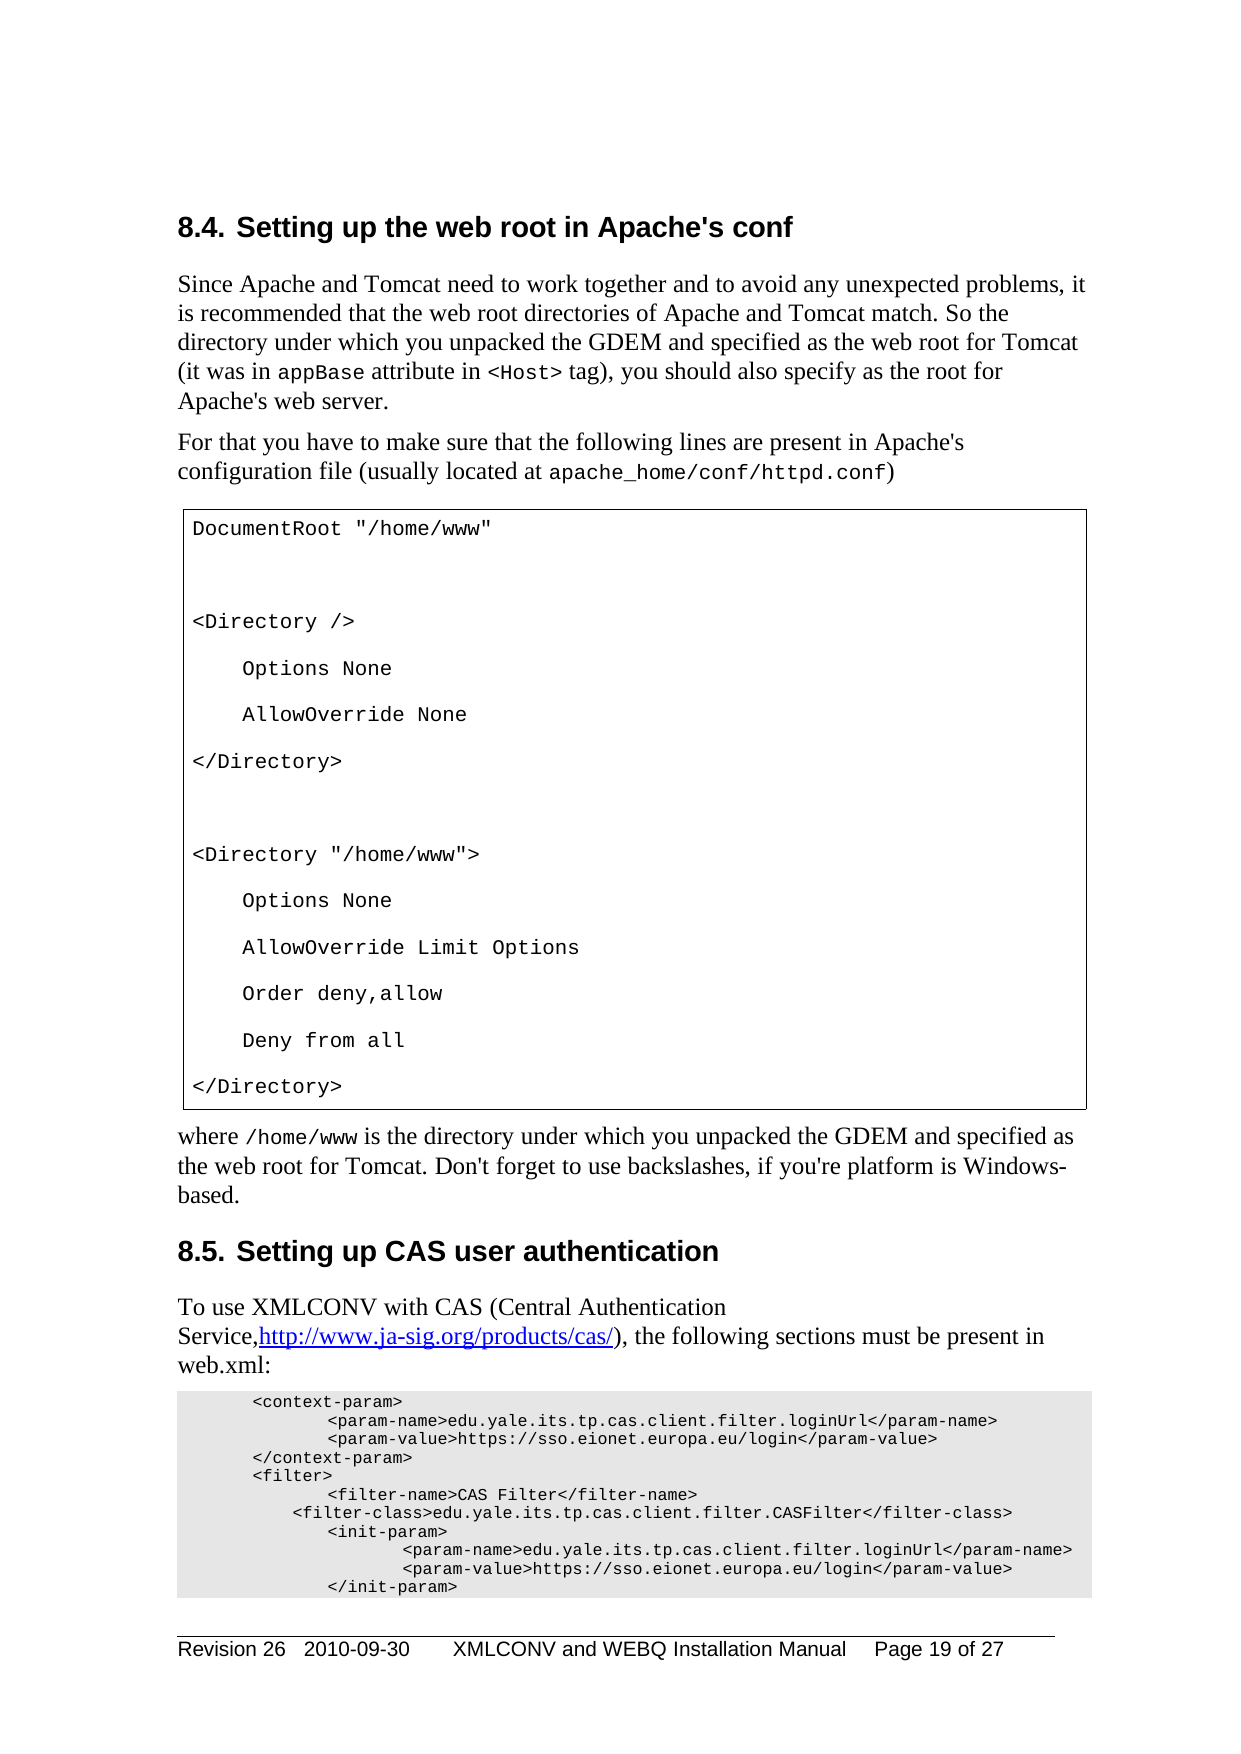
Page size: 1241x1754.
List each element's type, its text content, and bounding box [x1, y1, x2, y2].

list </init-param> [177, 1579, 1092, 1598]
list <filter-class>edu.yale.its.tp.cas.client.filter.CASFilter</filter-class> [177, 1505, 1092, 1524]
list <filter-name>CAS Filter</filter-name> [177, 1487, 1092, 1505]
list <param-value>https://sso.eionet.europa.eu/login</param-value> [177, 1431, 1092, 1449]
text Deny from all [184, 1021, 1086, 1053]
subtitle Setting up the web root in Apache's conf [177, 210, 1092, 244]
list <init-param> [177, 1524, 1092, 1542]
text For that you have to make sure that the following lines are present in Apache's configuration file (usually located at apache_home/conf/httpd.conf) [177, 427, 1092, 486]
text </Directory> [184, 1068, 1086, 1109]
list <filter> [177, 1468, 1092, 1487]
list </context-param> [177, 1449, 1092, 1468]
text Since Apache and Tomcat need to work together and to avoid any unexpected problems, it is recommended that the web root directories of Apache and Tomcat match. So the directory under which you unpacked the GDEM and specified as the web root for Tomcat (it was in appBase attribute in <Host> tag), you should also specify as the root for Apache's web server. [177, 269, 1092, 415]
text AllowOverride None [184, 696, 1086, 727]
text where /home/www is the directory under which you unpacked the GDEM and specified as the web root for Tomcat. Don't forget to use backslashes, if you're platform is Windows-based. [177, 1121, 1092, 1209]
text Options None [184, 649, 1086, 681]
subtitle Setting up CAS user authentication [177, 1234, 1092, 1267]
text To use XMLCONV with CAS (Central Authentication Service,http://www.ja-sig.org/products/cas/), the following sections must be present in web.xml: [177, 1292, 1092, 1379]
text </Directory> [184, 742, 1086, 774]
text Options None [184, 882, 1086, 914]
text AllowOverride Limit Options [184, 928, 1086, 960]
list <param-name>edu.yale.its.tp.cas.client.filter.loginUrl</param-name> [177, 1542, 1092, 1561]
list <param-value>https://sso.eionet.europa.eu/login</param-value> [177, 1561, 1092, 1579]
text <Directory "/home/www"> [184, 835, 1086, 867]
text <Directory /> [184, 602, 1086, 634]
list <param-name>edu.yale.its.tp.cas.client.filter.loginUrl</param-name> [177, 1412, 1092, 1431]
list <context-param> [177, 1391, 1092, 1412]
text Order deny,allow [184, 975, 1086, 1007]
text DocumentRoot "/home/www" [184, 510, 1086, 541]
